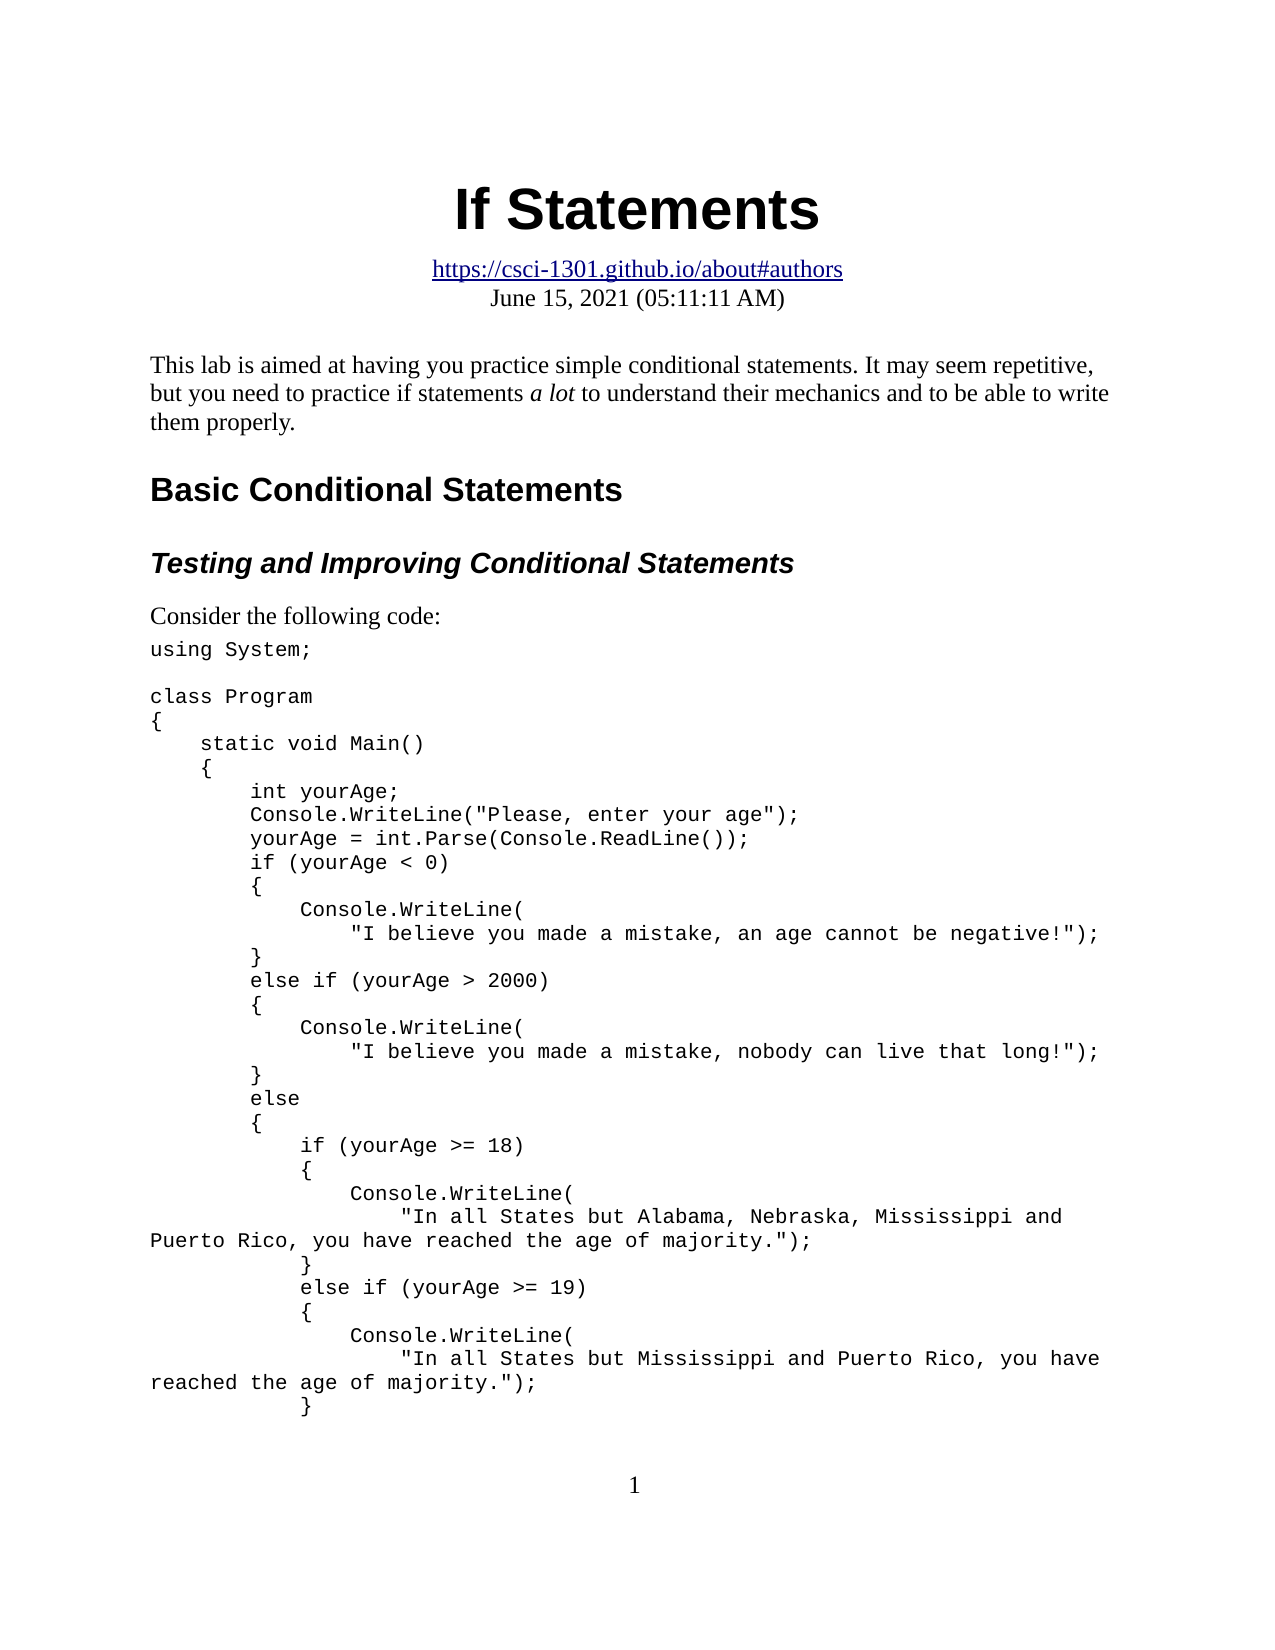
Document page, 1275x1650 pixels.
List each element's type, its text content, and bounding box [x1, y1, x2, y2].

text "I believe you made a mistake, an age cannot be negative!"); [150, 923, 1125, 946]
text else [150, 1088, 1125, 1112]
text } [150, 1396, 1125, 1419]
text } [150, 946, 1125, 970]
text Consider the following code: [150, 601, 1125, 630]
text { [150, 710, 1125, 733]
text int yourAge; [150, 781, 1125, 804]
text static void Main() [150, 733, 1125, 757]
text "In all States but Mississippi and Puerto Rico, you have reached the age of majority."); [150, 1348, 1125, 1396]
text { [150, 1112, 1125, 1135]
text class Program [150, 686, 1125, 710]
text { [150, 757, 1125, 781]
text Console.WriteLine( [150, 899, 1125, 923]
text { [150, 1159, 1125, 1183]
text Console.WriteLine( [150, 1324, 1125, 1348]
text { [150, 875, 1125, 899]
text else if (yourAge >= 19) [150, 1277, 1125, 1301]
text https://csci-1301.github.io/about#authors [150, 254, 1125, 283]
text { [150, 1301, 1125, 1324]
text using System; [150, 639, 1125, 662]
subtitle Basic Conditional Statements [150, 470, 1125, 509]
text else if (yourAge > 2000) [150, 970, 1125, 993]
text Console.WriteLine( [150, 1017, 1125, 1041]
text Console.WriteLine( [150, 1183, 1125, 1206]
text June 15, 2021 (05:11:11 AM) [150, 283, 1125, 312]
text if (yourAge >= 18) [150, 1135, 1125, 1159]
title If Statements [150, 175, 1125, 242]
text yourAge = int.Parse(Console.ReadLine()); [150, 828, 1125, 852]
text } [150, 1064, 1125, 1088]
text } [150, 1254, 1125, 1277]
text { [150, 993, 1125, 1017]
text "In all States but Alabama, Nebraska, Mississippi and Puerto Rico, you have reached the age of majority."); [150, 1206, 1125, 1254]
text Console.WriteLine("Please, enter your age"); [150, 804, 1125, 828]
subtitle Testing and Improving Conditional Statements [150, 546, 1125, 580]
text "I believe you made a mistake, nobody can live that long!"); [150, 1041, 1125, 1064]
text if (yourAge < 0) [150, 852, 1125, 875]
text This lab is aimed at having you practice simple conditional statements. It may seem repetitive, but you need to practice if statements a lot to understand their mechanics and to be able to write them properly. [150, 350, 1125, 436]
